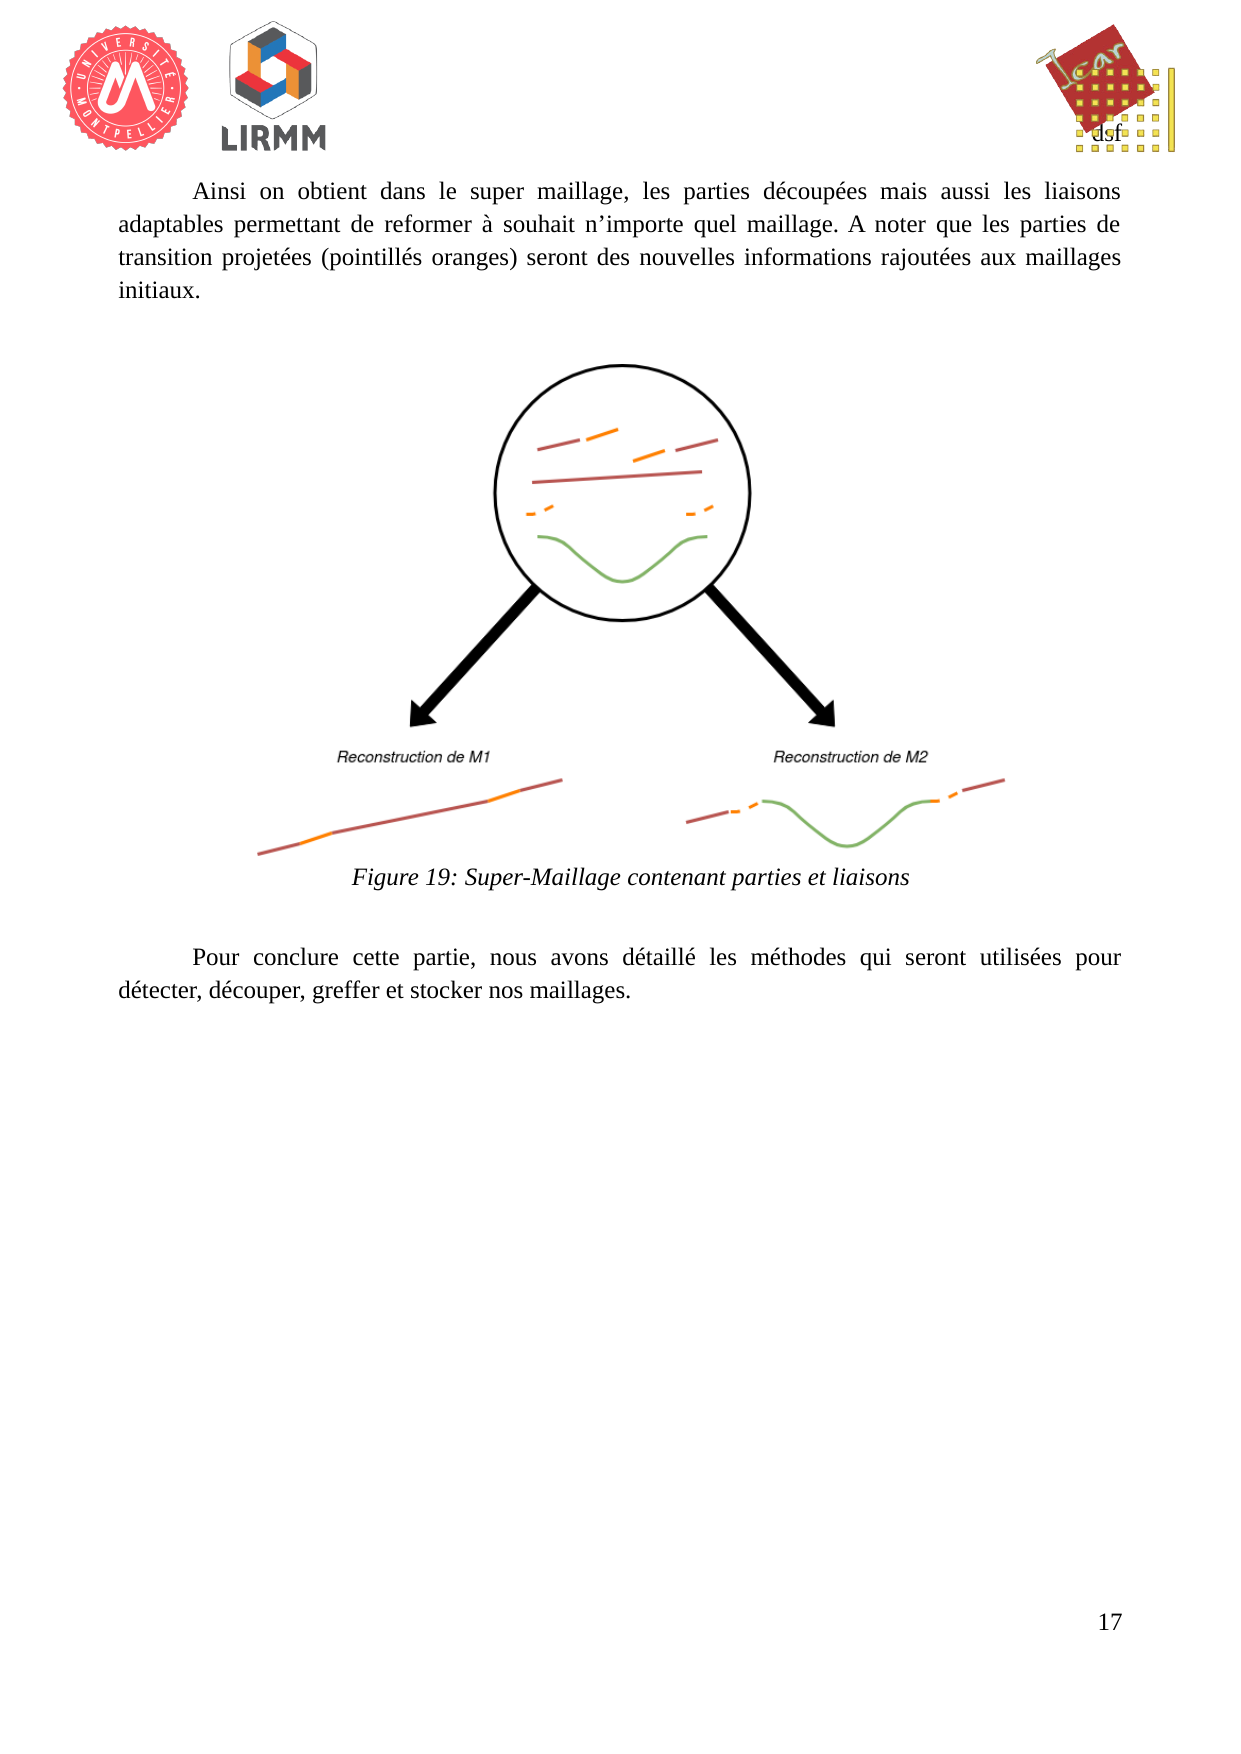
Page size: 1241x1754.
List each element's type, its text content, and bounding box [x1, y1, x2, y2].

picture [203, 16, 343, 155]
picture [1025, 6, 1177, 154]
text Figure 19: Super-Maillage contenant parties et liaisons [256, 857, 1007, 891]
picture [256, 364, 1008, 857]
text Pour conclure cette partie, nous avons détaillé les méthodes qui seront utilisées pour détecter, découper, greffer et stocker nos maillages. [118, 942, 1122, 1004]
text Ainsi on obtient dans le super maillage, les parties découpées mais aussi les liaisons adaptables permettant de reformer à souhait n’importe quel maillage. A noter que les parties de transition projetées (pointillés oranges) seront des nouvelles informations rajoutées aux maillages initiaux. [118, 176, 1122, 304]
picture [57, 13, 201, 156]
